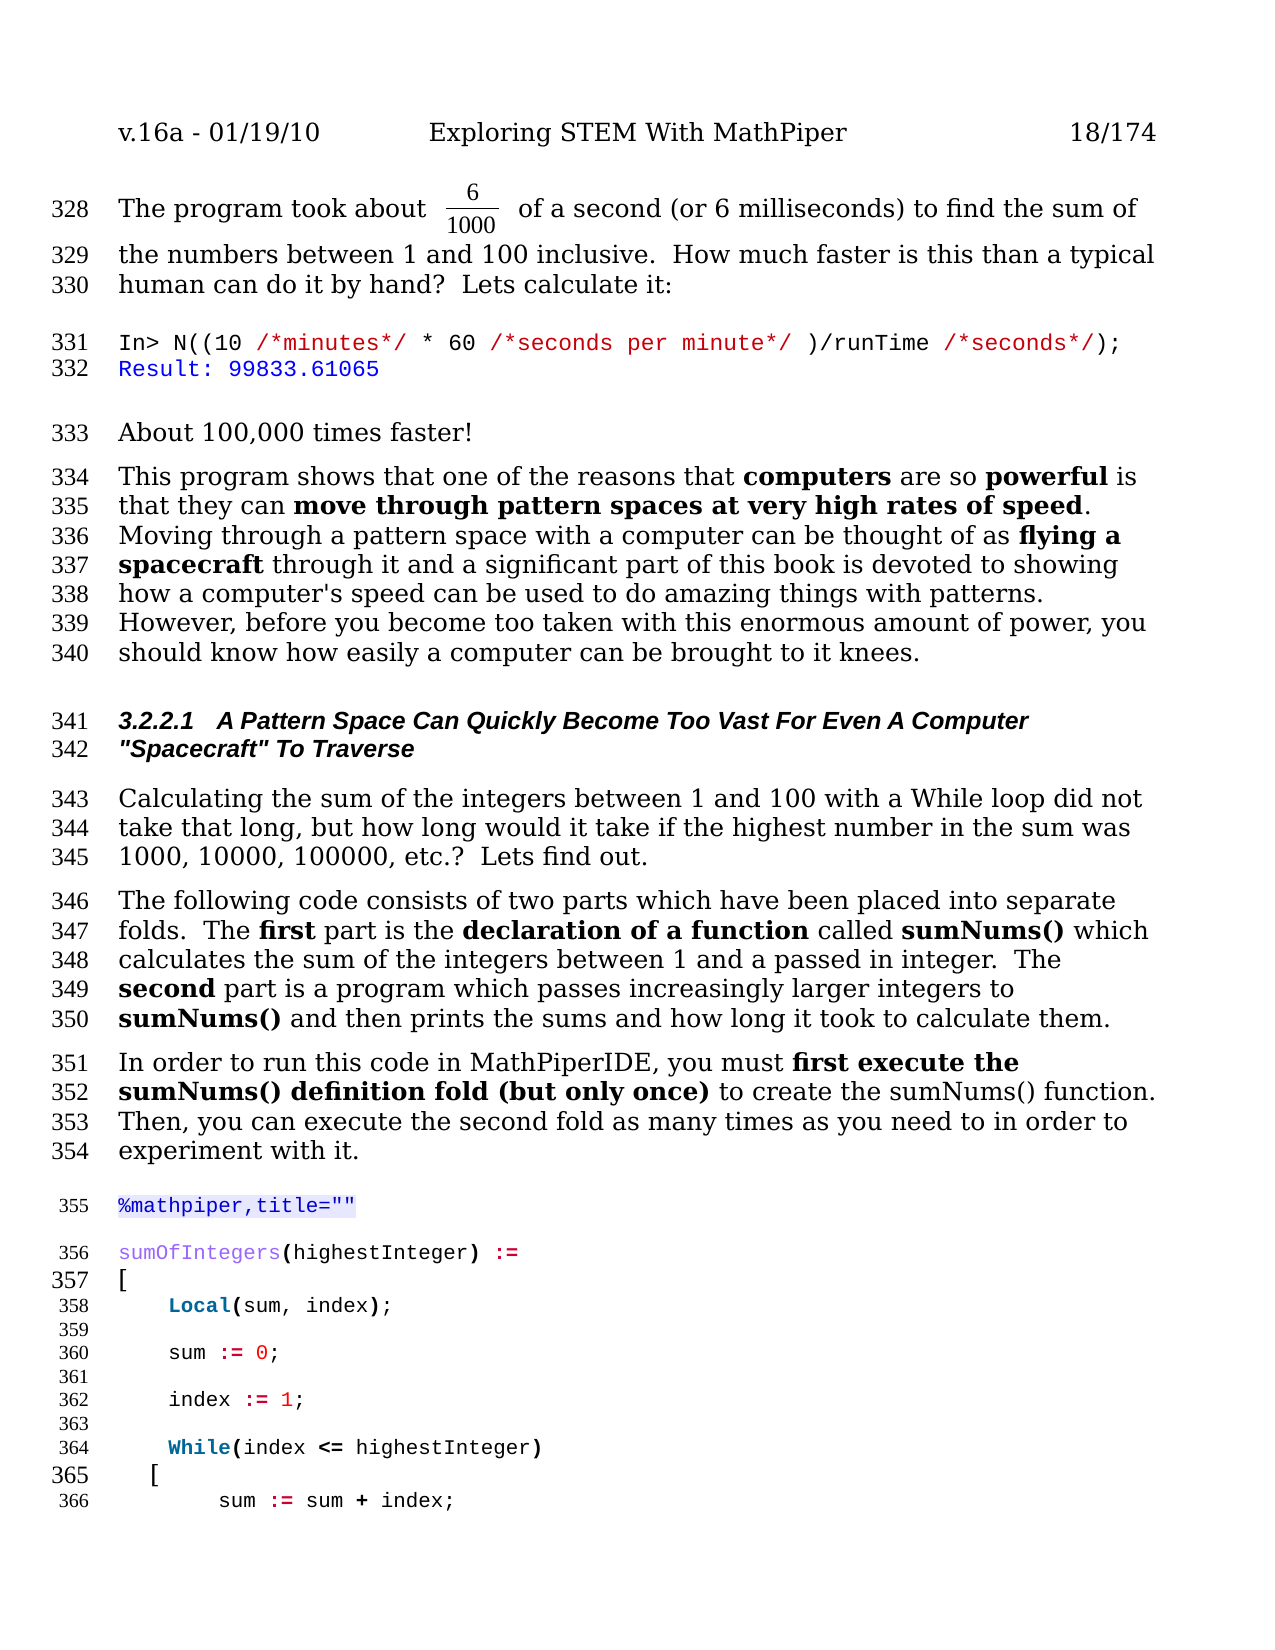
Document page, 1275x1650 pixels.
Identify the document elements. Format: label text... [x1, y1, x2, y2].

text %mathpiper,title="" [118, 1195, 1157, 1218]
text Local(sum, index); [118, 1295, 1157, 1318]
text sum := sum + index; [118, 1489, 1157, 1513]
text [ [118, 1460, 1157, 1489]
text While(index <= highestInteger) [118, 1437, 1157, 1460]
text In order to run this code in MathPiperIDE, you must first execute the sumNums() definition fold (but only once) to create the sumNums() function. Then, you can execute the second fold as many times as you need to in order to experiment with it. [118, 1048, 1157, 1165]
text About 100,000 times faster! [118, 418, 1157, 447]
subtitle A Pattern Space Can Quickly Become Too Vast For Even A Computer "Spacecraft" To Traverse [118, 706, 1157, 763]
text This program shows that one of the reasons that computers are so powerful is that they can move through pattern spaces at very high rates of speed. Moving through a pattern space with a computer can be thought of as flying a spacecraft through it and a significant part of this book is devoted to showing how a computer's speed can be used to do amazing things with patterns. However, before you become too taken with this enormous amount of power, you should know how easily a computer can be brought to it knees. [118, 462, 1157, 667]
text sum := 0; [118, 1342, 1157, 1366]
text In> N((10 /*minutes*/ * 60 /*seconds per minute*/ )/runTime /*seconds*/); [118, 331, 1157, 357]
text sumOfIntegers(highestInteger) := [118, 1242, 1157, 1266]
text [ [118, 1266, 1157, 1295]
text The following code consists of two parts which have been placed into separate folds. The first part is the declaration of a function called sumNums() which calculates the sum of the integers between 1 and a passed in integer. The second part is a program which passes increasingly larger integers to sumNums() and then prints the sums and how long it took to calculate them. [118, 887, 1157, 1033]
text Result: 99833.61065 [118, 357, 1157, 383]
text Calculating the sum of the integers between 1 and 100 with a While loop did not take that long, but how long would it take if the highest number in the sum was 1000, 10000, 100000, etc.? Lets find out. [118, 784, 1157, 872]
text The program took aboutof a second (or 6 milliseconds) to find the sum of the numbers between 1 and 100 inclusive. How much faster is this than a typical human can do it by hand? Lets calculate it: [118, 177, 1157, 299]
text index := 1; [118, 1389, 1157, 1413]
